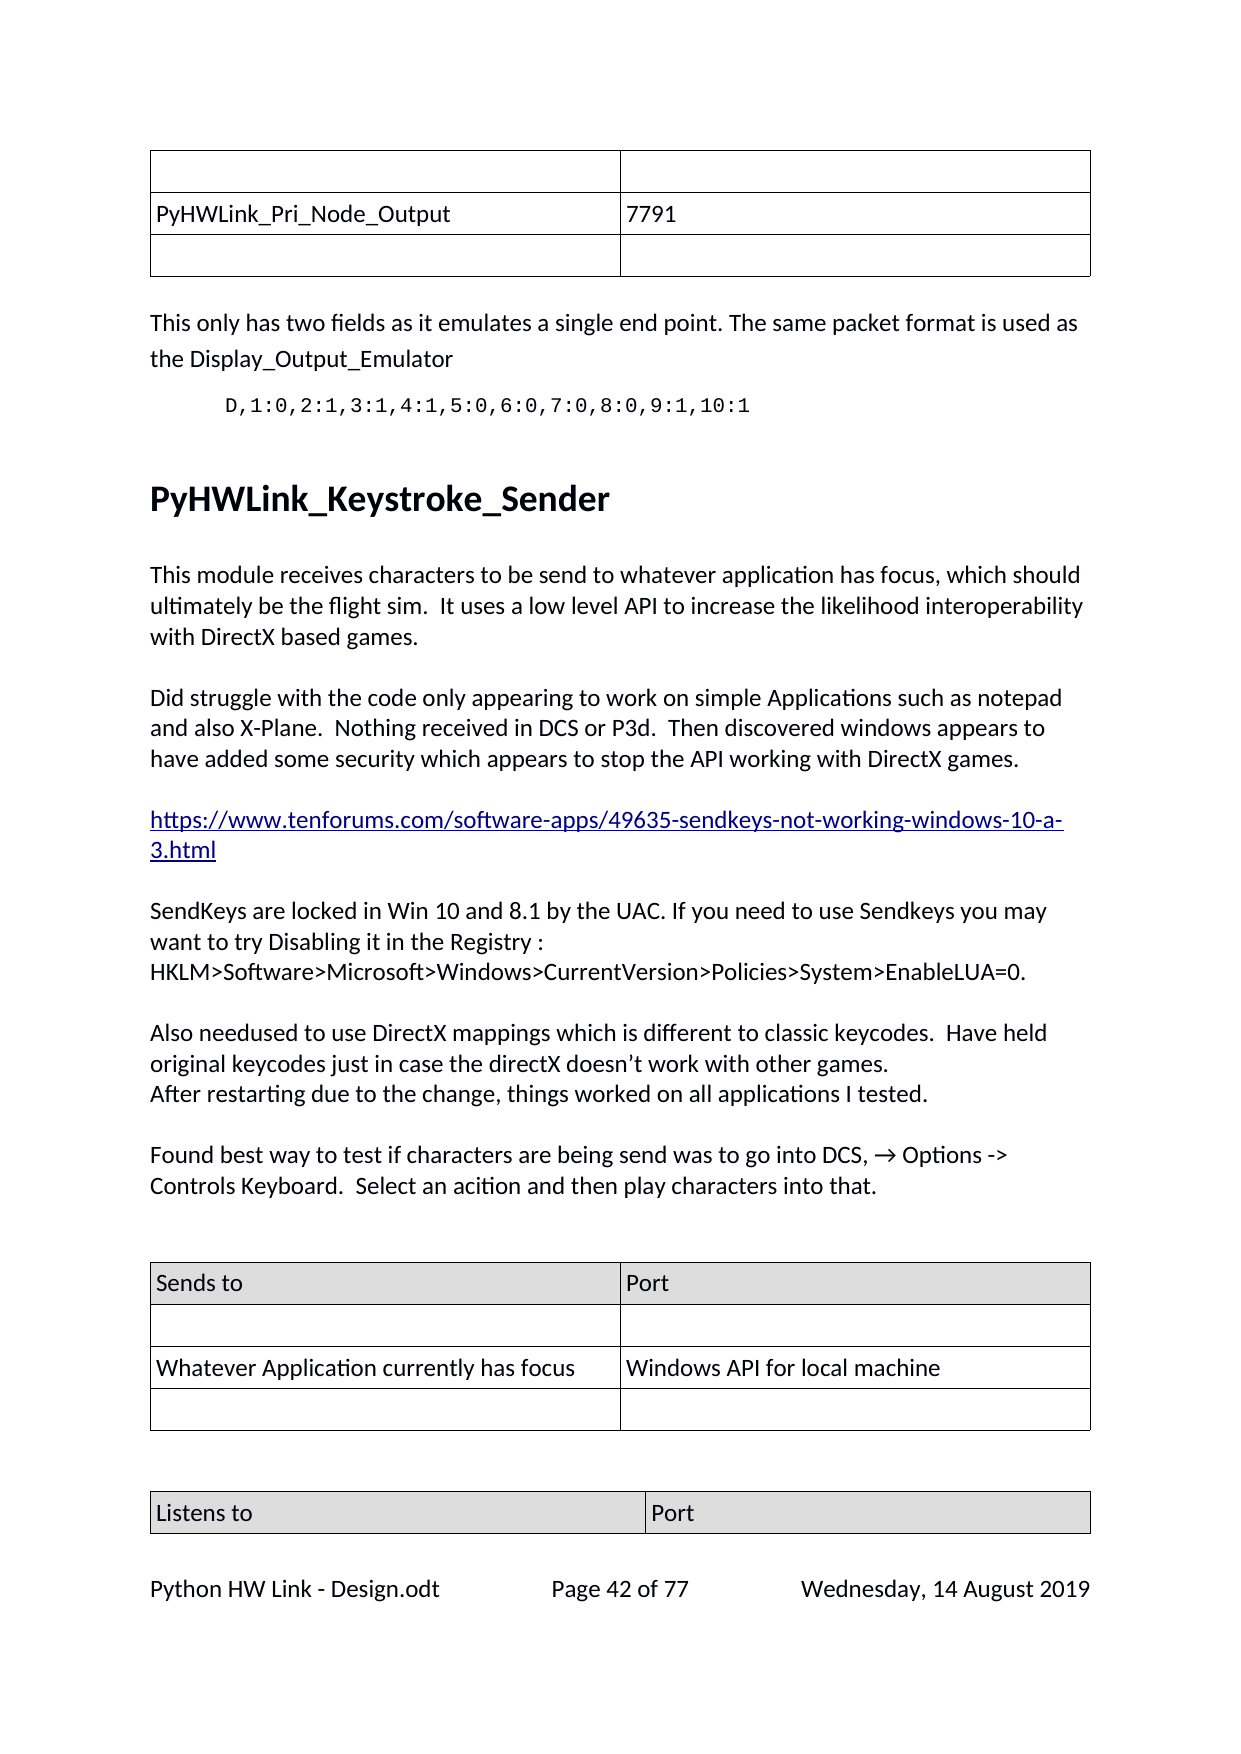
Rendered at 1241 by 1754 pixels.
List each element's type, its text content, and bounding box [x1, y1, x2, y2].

table_cell PyHWLink_Pri_Node_Output [151, 193, 620, 234]
table_cell [621, 151, 1090, 192]
table_cell [151, 235, 620, 276]
table_cell [621, 1389, 1090, 1430]
table_header Port [646, 1492, 1090, 1533]
text After restarting due to the change, things worked on all applications I tested. [150, 1078, 1090, 1109]
text HKLM>Software>Microsoft>Windows>CurrentVersion>Policies>System>EnableLUA=0. [150, 956, 1090, 987]
table_cell Windows API for local machine [621, 1347, 1090, 1388]
table_cell [621, 1305, 1090, 1346]
text D,1:0,2:1,3:1,4:1,5:0,6:0,7:0,8:0,9:1,10:1 [225, 394, 1090, 418]
table_cell [151, 1389, 620, 1430]
text SendKeys are locked in Win 10 and 8.1 by the UAC. If you need to use Sendkeys you may want to try Disabling it in the Registry : [150, 895, 1090, 956]
subtitle PyHWLink_Keystroke_Sender [150, 475, 1090, 521]
table_cell 7791 [621, 193, 1090, 234]
table_header Port [621, 1263, 1090, 1304]
table_cell [151, 151, 620, 192]
text Also needused to use DirectX mappings which is different to classic keycodes. Have held original keycodes just in case the directX doesn’t work with other games. [150, 1017, 1090, 1078]
text This only has two fields as it emulates a single end point. The same packet format is used as the Display_Output_Emulator [150, 307, 1090, 374]
table_cell Whatever Application currently has focus [151, 1347, 620, 1388]
table_cell [621, 235, 1090, 276]
text Found best way to test if characters are being send was to go into DCS, → Options -> Controls Keyboard. Select an acition and then play characters into that. [150, 1139, 1090, 1201]
table_header Listens to [151, 1492, 645, 1533]
text https://www.tenforums.com/software-apps/49635-sendkeys-not-working-windows-10-a-3.html [150, 804, 1090, 865]
table_cell [151, 1305, 620, 1346]
text Did struggle with the code only appearing to work on simple Applications such as notepad and also X-Plane. Nothing received in DCS or P3d. Then discovered windows appears to have added some security which appears to stop the API working with DirectX games. [150, 682, 1090, 773]
table_header Sends to [151, 1263, 620, 1304]
text This module receives characters to be send to whatever application has focus, which should ultimately be the flight sim. It uses a low level API to increase the likelihood interoperability with DirectX based games. [150, 560, 1090, 651]
